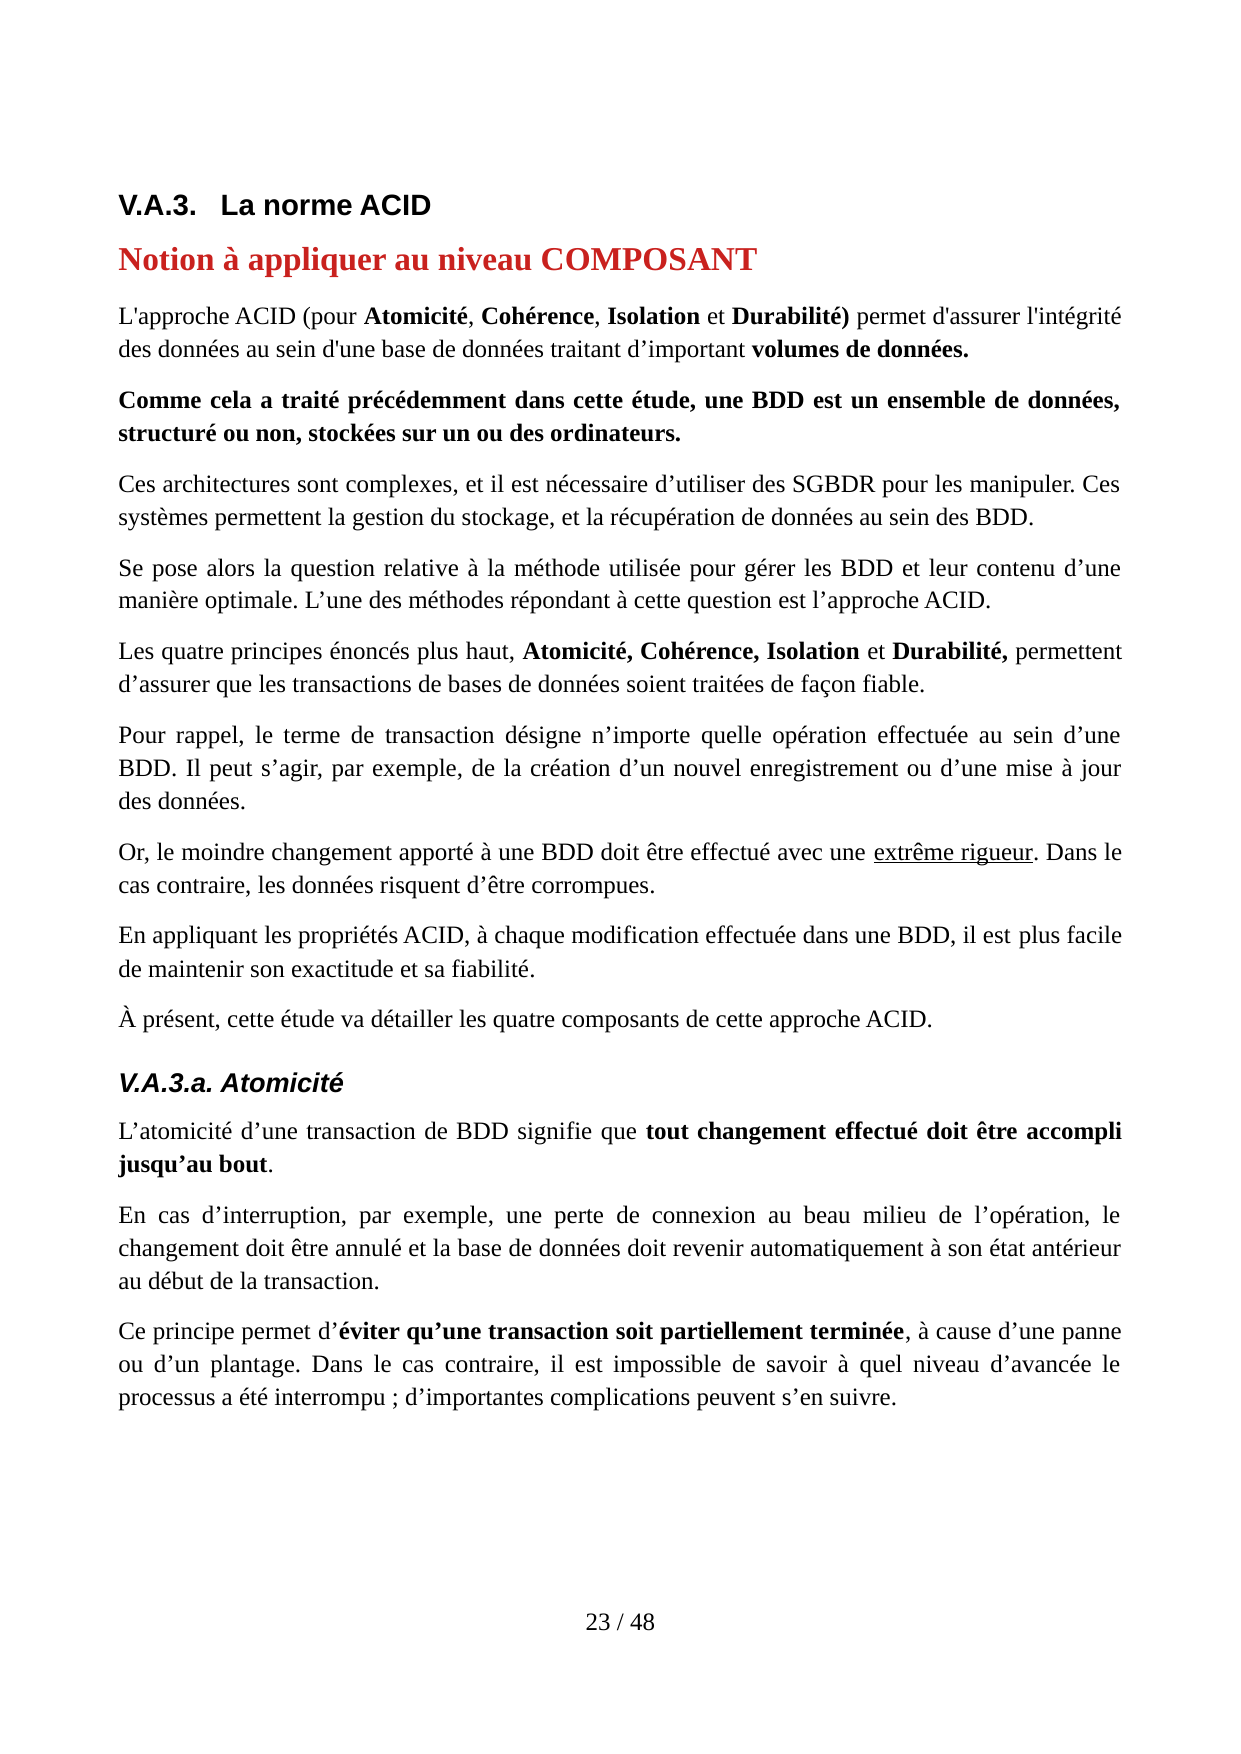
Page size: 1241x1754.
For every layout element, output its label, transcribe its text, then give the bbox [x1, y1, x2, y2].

text Ces architectures sont complexes, et il est nécessaire d’utiliser des SGBDR pour les manipuler. Ces systèmes permettent la gestion du stockage, et la récupération de données au sein des BDD. [118, 469, 1122, 531]
text Ce principe permet d’éviter qu’une transaction soit partiellement terminée, à cause d’une panne ou d’un plantage. Dans le cas contraire, il est impossible de savoir à quel niveau d’avancée le processus a été interrompu ; d’importantes complications peuvent s’en suivre. [118, 1316, 1122, 1411]
text Notion à appliquer au niveau COMPOSANT [118, 239, 1122, 278]
text À présent, cette étude va détailler les quatre composants de cette approche ACID. [118, 1004, 1122, 1033]
text Or, le moindre changement apporté à une BDD doit être effectué avec une extrême rigueur. Dans le cas contraire, les données risquent d’être corrompues. [118, 837, 1122, 899]
subtitle Atomicité [118, 1067, 1122, 1098]
text En appliquant les propriétés ACID, à chaque modification effectuée dans une BDD, il est plus facile de maintenir son exactitude et sa fiabilité. [118, 921, 1122, 982]
text L’atomicité d’une transaction de BDD signifie que tout changement effectué doit être accompli jusqu’au bout. [118, 1116, 1122, 1178]
text Comme cela a traité précédemment dans cette étude, une BDD est un ensemble de données, structuré ou non, stockées sur un ou des ordinateurs. [118, 385, 1122, 447]
text En cas d’interruption, par exemple, une perte de connexion au beau milieu de l’opération, le changement doit être annulé et la base de données doit revenir automatiquement à son état antérieur au début de la transaction. [118, 1200, 1122, 1294]
subtitle La norme ACID [118, 188, 1122, 222]
text Se pose alors la question relative à la méthode utilisée pour gérer les BDD et leur contenu d’une manière optimale. L’une des méthodes répondant à cette question est l’approche ACID. [118, 553, 1122, 614]
text L'approche ACID (pour Atomicité, Cohérence, Isolation et Durabilité) permet d'assurer l'intégrité des données au sein d'une base de données traitant d’important volumes de données. [118, 301, 1122, 363]
text Pour rappel, le terme de transaction désigne n’importe quelle opération effectuée au sein d’une BDD. Il peut s’agir, par exemple, de la création d’un nouvel enregistrement ou d’une mise à jour des données. [118, 720, 1122, 815]
text Les quatre principes énoncés plus haut, Atomicité, Cohérence, Isolation et Durabilité, permettent d’assurer que les transactions de bases de données soient traitées de façon fiable. [118, 636, 1122, 698]
